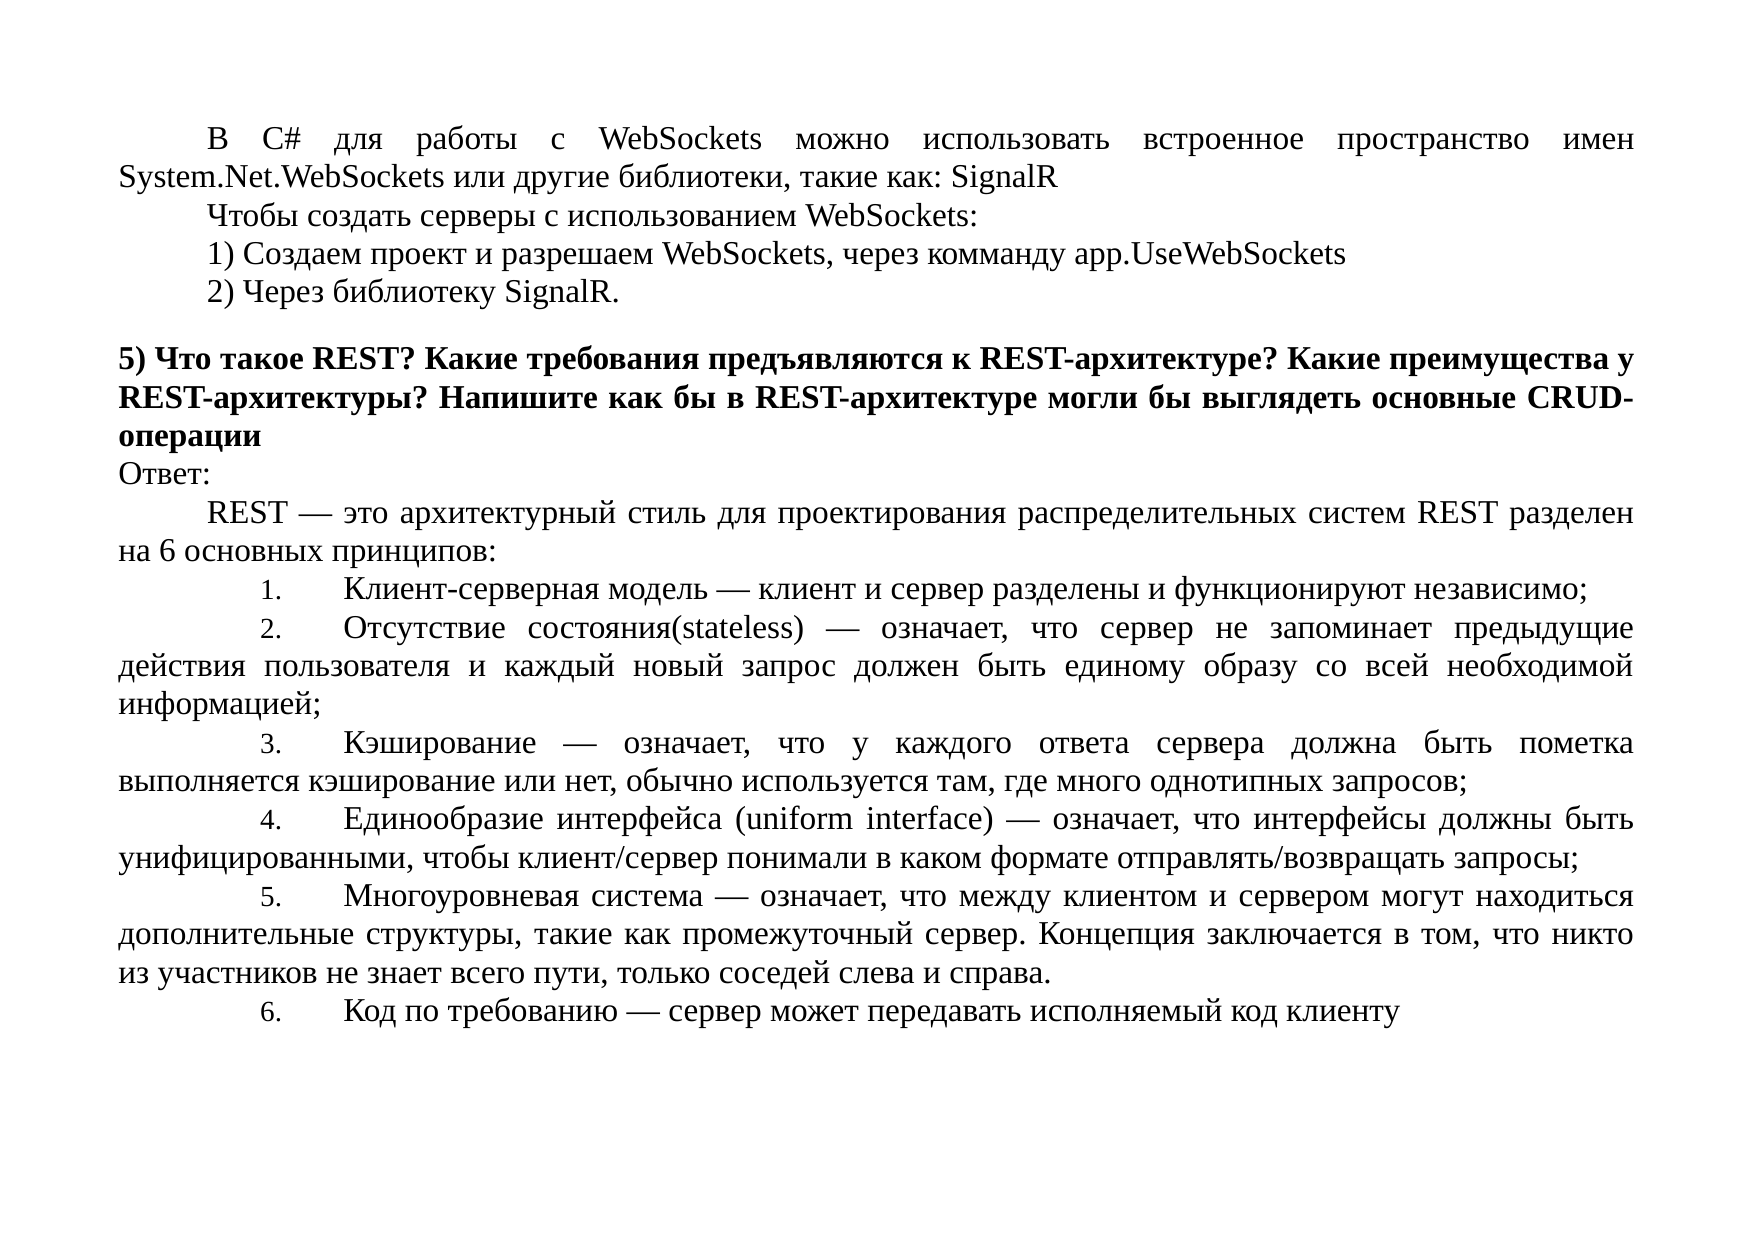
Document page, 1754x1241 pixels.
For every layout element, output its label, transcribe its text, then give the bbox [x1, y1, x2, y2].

list Единообразие интерфейса (uniform interface) — означает, что интерфейсы должны быть унифицированными, чтобы клиент/сервер понимали в каком формате отправлять/возвращать запросы; [118, 798, 1636, 875]
list Кэширование — означает, что у каждого ответа сервера должна быть пометка выполняется кэширование или нет, обычно используется там, где много однотипных запросов; [118, 722, 1636, 798]
text 1) Создаем проект и разрешаем WebSockets, через комманду app.UseWebSockets [118, 233, 1636, 271]
list Код по требованию — сервер может передавать исполняемый код клиенту [118, 990, 1636, 1028]
text В C# для работы с WebSockets можно использовать встроенное пространство имен System.Net.WebSockets или другие библиотеки, такие как: SignalR [118, 118, 1636, 195]
text REST — это архитектурный стиль для проектирования распределительных систем REST разделен на 6 основных принципов: [118, 492, 1636, 568]
list Многоуровневая система — означает, что между клиентом и сервером могут находиться дополнительные структуры, такие как промежуточный сервер. Концепция заключается в том, что никто из участников не знает всего пути, только соседей слева и справа. [118, 875, 1636, 990]
list Отсутствие состояния(stateless) — означает, что сервер не запоминает предыдущие действия пользователя и каждый новый запрос должен быть единому образу со всей необходимой информацией; [118, 607, 1636, 722]
text Ответ: [118, 453, 1636, 492]
text 5) Что такое REST? Какие требования предъявляются к REST-архитектуре? Какие преимущества у REST-архитектуры? Напишите как бы в REST-архитектуре могли бы выглядеть основные CRUD-операции [118, 338, 1636, 453]
list Клиент-серверная модель — клиент и сервер разделены и функционируют независимо; [118, 568, 1636, 607]
text 2) Через библиотеку SignalR. [118, 271, 1636, 310]
text Чтобы создать серверы с использованием WebSockets: [118, 195, 1636, 233]
